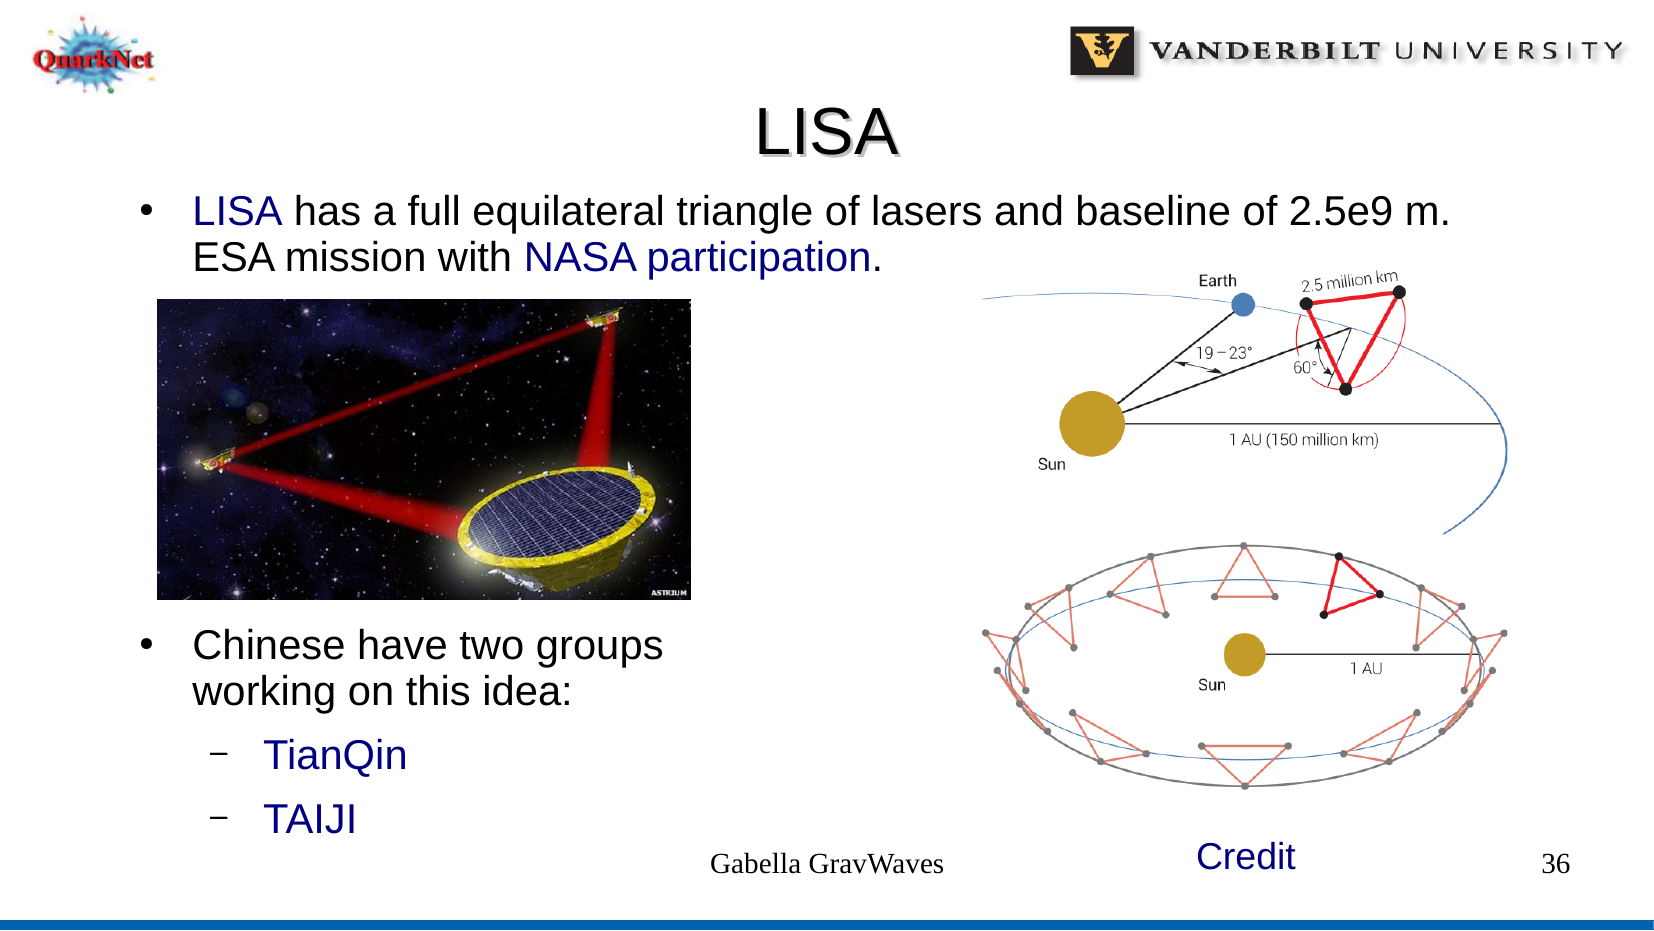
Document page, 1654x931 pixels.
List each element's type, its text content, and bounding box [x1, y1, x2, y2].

picture [19, 12, 166, 102]
text_box Credit [1181, 826, 1311, 885]
title LISA [82, 93, 1571, 169]
list Chinese have two groups working on this idea: TianQin TAIJI [121, 621, 796, 881]
list LISA has a full equilateral triangle of lasers and baseline of 2.5e9 m. ESA mission with NASA participation. [121, 187, 1534, 312]
picture [157, 299, 691, 601]
picture [923, 239, 1561, 826]
picture [1067, 23, 1638, 86]
